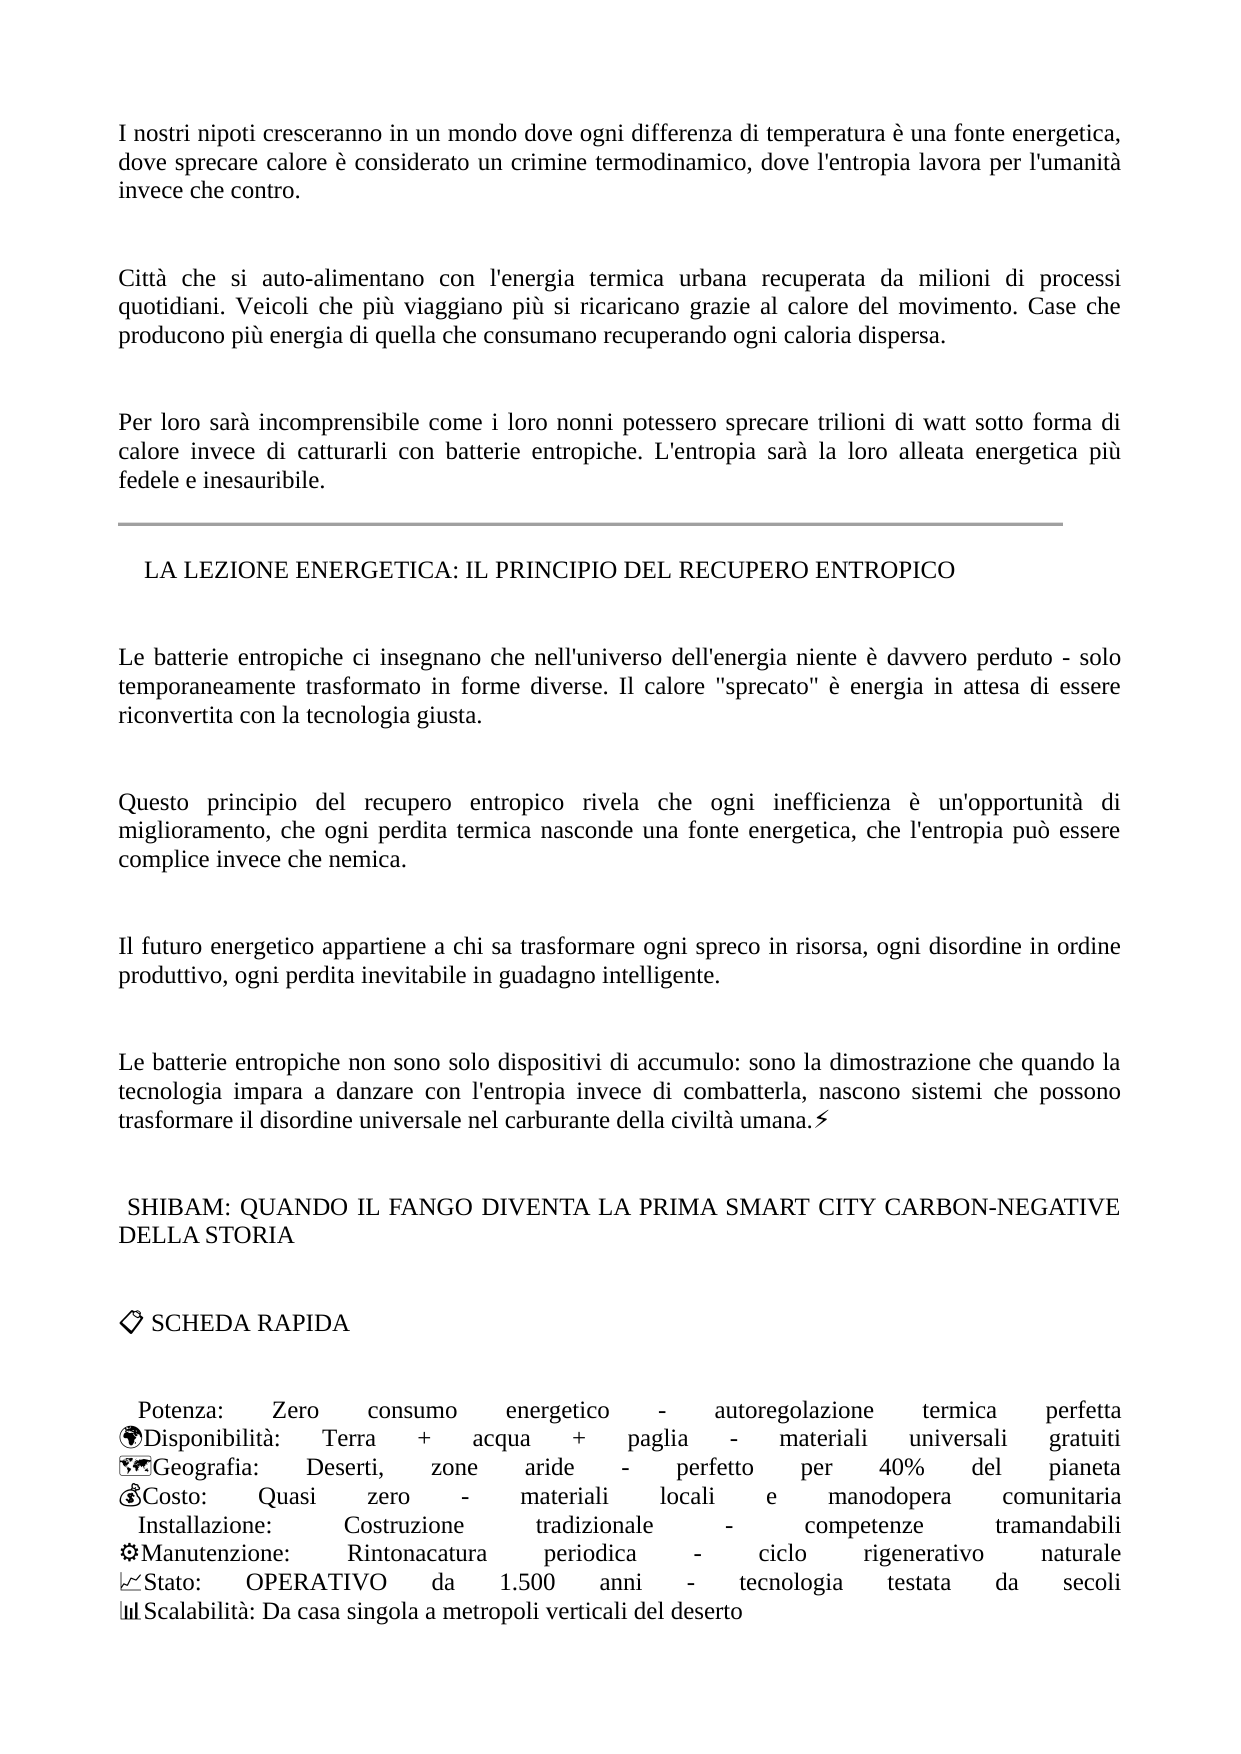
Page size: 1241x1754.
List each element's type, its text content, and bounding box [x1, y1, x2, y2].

text Le batterie entropiche ci insegnano che nell'universo dell'energia niente è davvero perduto - solo temporaneamente trasformato in forme diverse. Il calore "sprecato" è energia in attesa di essere riconvertita con la tecnologia giusta. [118, 642, 1122, 728]
text 🔋Potenza: Zero consumo energetico - autoregolazione termica perfetta 🌍Disponibilità: Terra + acqua + paglia - materiali universali gratuiti 🗺️Geografia: Deserti, zone aride - perfetto per 40% del pianeta 💰Costo: Quasi zero - materiali locali e manodopera comunitaria 🔧Installazione: Costruzione tradizionale - competenze tramandabili ⚙️Manutenzione: Rintonacatura periodica - ciclo rigenerativo naturale 📈Stato: OPERATIVO da 1.500 anni - tecnologia testata da secoli 📊Scalabilità: Da casa singola a metropoli verticali del deserto [118, 1395, 1122, 1625]
text Il futuro energetico appartiene a chi sa trasformare ogni spreco in risorsa, ogni disordine in ordine produttivo, ogni perdita inevitabile in guadagno intelligente. [118, 931, 1122, 989]
text Le batterie entropiche non sono solo dispositivi di accumulo: sono la dimostrazione che quando la tecnologia impara a danzare con l'entropia invece di combatterla, nascono sistemi che possono trasformare il disordine universale nel carburante della civiltà umana.🌡️⚡ [118, 1047, 1122, 1133]
text Questo principio del recupero entropico rivela che ogni inefficienza è un'opportunità di miglioramento, che ogni perdita termica nasconde una fonte energetica, che l'entropia può essere complice invece che nemica. [118, 787, 1122, 873]
subtitle 🏜️ SHIBAM: QUANDO IL FANGO DIVENTA LA PRIMA SMART CITY CARBON-NEGATIVE DELLA STORIA [118, 1192, 1122, 1249]
subtitle 🎯 LA LEZIONE ENERGETICA: IL PRINCIPIO DEL RECUPERO ENTROPICO [118, 555, 1122, 584]
subtitle 📋 SCHEDA RAPIDA [118, 1308, 1122, 1336]
text Per loro sarà incomprensibile come i loro nonni potessero sprecare trilioni di watt sotto forma di calore invece di catturarli con batterie entropiche. L'entropia sarà la loro alleata energetica più fedele e inesauribile. [118, 407, 1122, 493]
text Città che si auto-alimentano con l'energia termica urbana recuperata da milioni di processi quotidiani. Veicoli che più viaggiano più si ricaricano grazie al calore del movimento. Case che producono più energia di quella che consumano recuperando ogni caloria dispersa. [118, 263, 1122, 349]
text I nostri nipoti cresceranno in un mondo dove ogni differenza di temperatura è una fonte energetica, dove sprecare calore è considerato un crimine termodinamico, dove l'entropia lavora per l'umanità invece che contro. [118, 118, 1122, 204]
